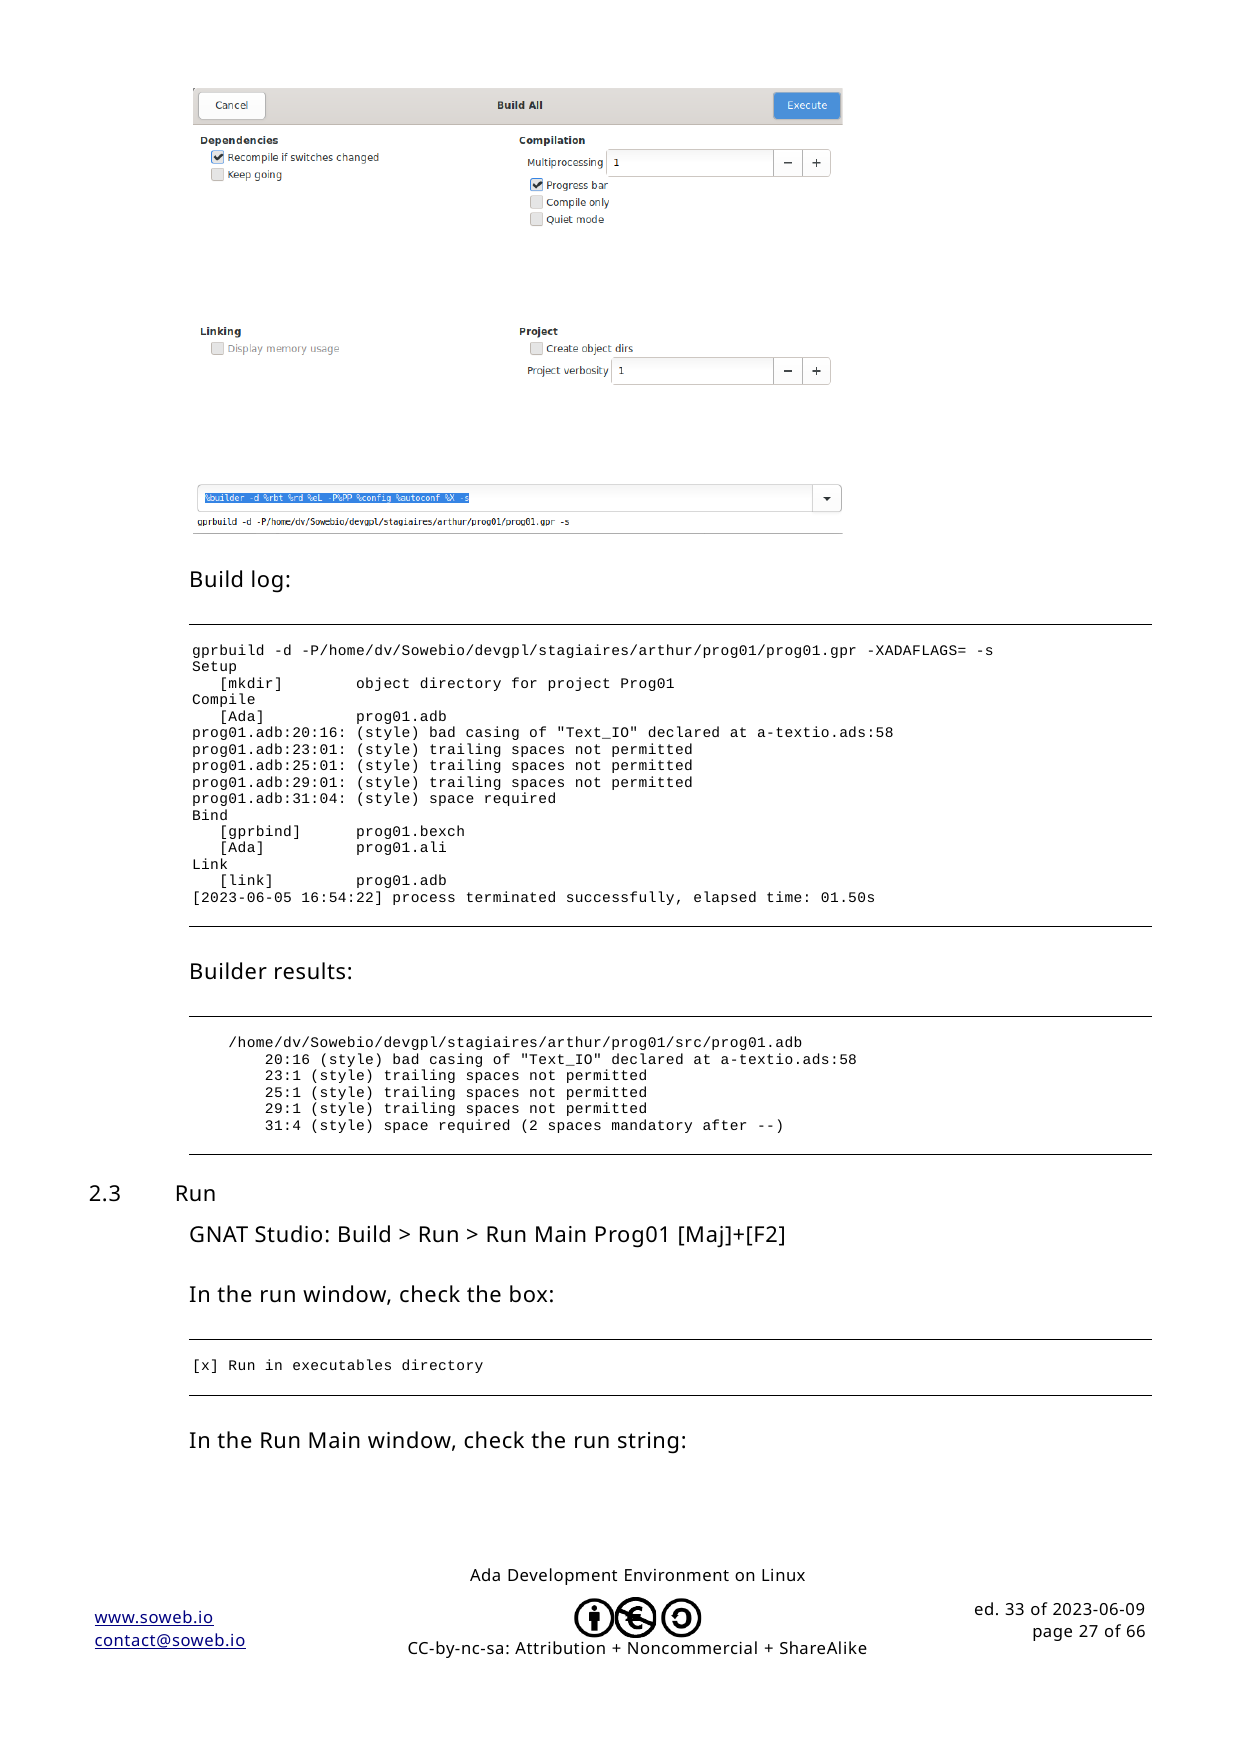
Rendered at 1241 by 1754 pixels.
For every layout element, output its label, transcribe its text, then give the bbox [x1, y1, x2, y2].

list [Ada] prog01.ali [189, 838, 1152, 854]
picture [660, 1597, 702, 1638]
list [x] Run in executables directory [189, 1340, 1152, 1395]
list prog01.adb:31:04: (style) space required [189, 788, 1152, 805]
list gprbuild -d -P/home/dv/Sowebio/devgpl/stagiaires/arthur/prog01/prog01.gpr -XADAFLAGS= -s [189, 625, 1152, 657]
text Build log: [189, 564, 1152, 594]
subtitle Run [88, 1177, 1152, 1207]
text GNAT Studio: Build > Run > Run Main Prog01 [Maj]+[F2] [189, 1219, 1152, 1249]
list Setup [189, 657, 1152, 673]
list [2023-06-05 16:54:22] process terminated successfully, elapsed time: 01.50s [189, 887, 1152, 926]
list prog01.adb:29:01: (style) trailing spaces not permitted [189, 772, 1152, 788]
text Builder results: [189, 956, 1152, 986]
list [mkdir] object directory for project Prog01 [189, 673, 1152, 690]
picture [193, 88, 843, 534]
list Link [189, 854, 1152, 871]
list 29:1 (style) trailing spaces not permitted [189, 1098, 1152, 1115]
list 25:1 (style) trailing spaces not permitted [189, 1082, 1152, 1098]
list /home/dv/Sowebio/devgpl/stagiaires/arthur/prog01/src/prog01.adb [189, 1017, 1152, 1049]
list [Ada] prog01.adb [189, 706, 1152, 723]
list prog01.adb:25:01: (style) trailing spaces not permitted [189, 756, 1152, 772]
list Compile [189, 690, 1152, 706]
list prog01.adb:20:16: (style) bad casing of "Text_IO" declared at a-textio.ads:58 [189, 723, 1152, 739]
list [gprbind] prog01.bexch [189, 821, 1152, 838]
list 20:16 (style) bad casing of "Text_IO" declared at a-textio.ads:58 [189, 1049, 1152, 1066]
text In the Run Main window, check the run string: [189, 1425, 1152, 1455]
list 31:4 (style) space required (2 spaces mandatory after --) [189, 1115, 1152, 1154]
list 23:1 (style) trailing spaces not permitted [189, 1066, 1152, 1082]
text In the run window, check the box: [189, 1279, 1152, 1309]
list [link] prog01.adb [189, 871, 1152, 887]
list Bind [189, 805, 1152, 821]
list prog01.adb:23:01: (style) trailing spaces not permitted [189, 739, 1152, 756]
picture [573, 1597, 657, 1638]
